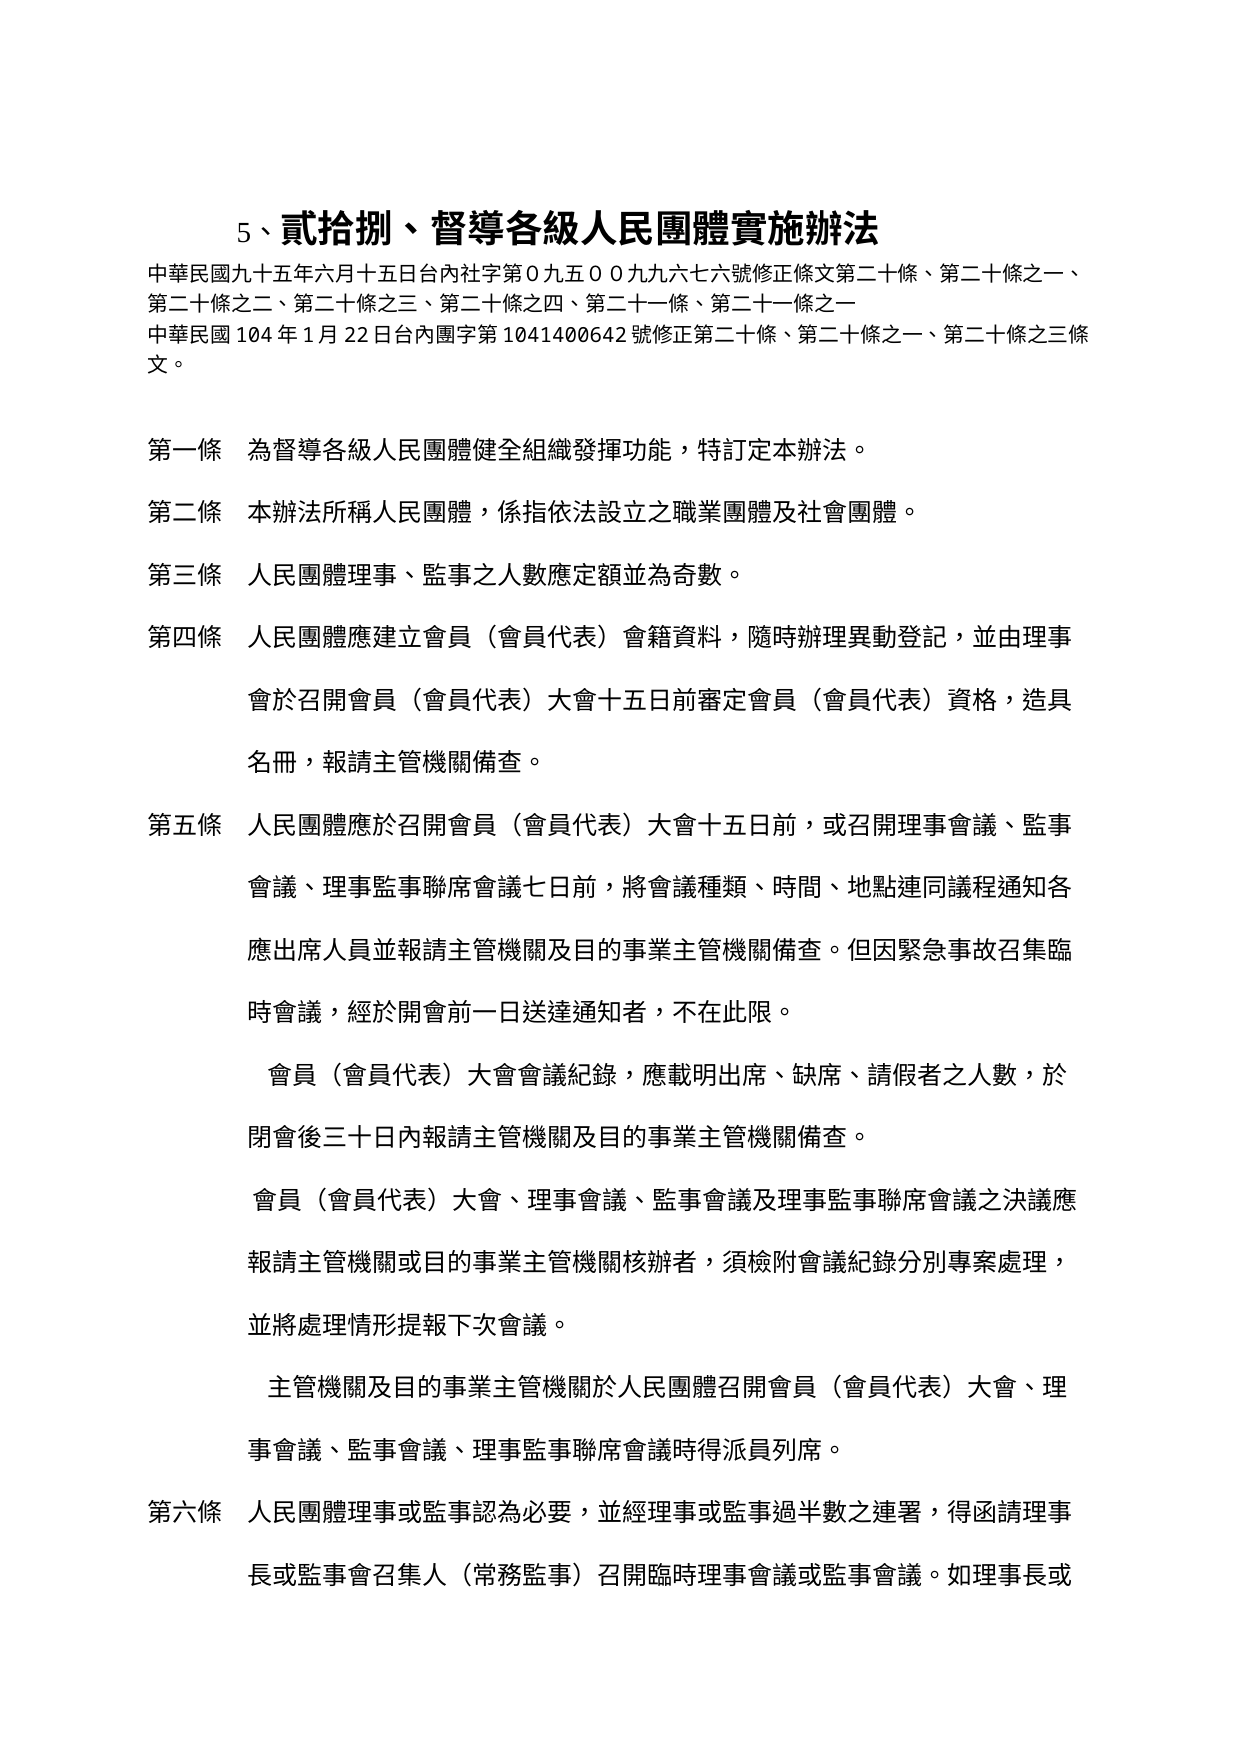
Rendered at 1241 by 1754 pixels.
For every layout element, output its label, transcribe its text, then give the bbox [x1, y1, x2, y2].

text 第四條 人民團體應建立會員（會員代表）會籍資料，隨時辦理異動登記，並由理事會於召開會員（會員代表）大會十五日前審定會員（會員代表）資格，造具名冊，報請主管機關備查。 [148, 594, 1092, 782]
subtitle 貳拾捌、督導各級人民團體實施辦法 [236, 184, 1092, 247]
text 第三條 人民團體理事、監事之人數應定額並為奇數。 [148, 532, 1092, 594]
text 主管機關及目的事業主管機關於人民團體召開會員（會員代表）大會、理事會議、監事會議、理事監事聯席會議時得派員列席。 [148, 1344, 1092, 1469]
text 第二條 本辦法所稱人民團體，係指依法設立之職業團體及社會團體。 [148, 469, 1092, 532]
text 會員（會員代表）大會會議紀錄，應載明出席、缺席、請假者之人數，於閉會後三十日內報請主管機關及目的事業主管機關備查。 [148, 1032, 1092, 1157]
text 第六條 人民團體理事或監事認為必要，並經理事或監事過半數之連署，得函請理事長或監事會召集人（常務監事）召開臨時理事會議或監事會議。如理事長或 [148, 1469, 1092, 1594]
text 中華民國九十五年六月十五日台內社字第０九五００九九六七六號修正條文第二十條、第二十條之一、第二十條之二、第二十條之三、第二十條之四、第二十一條、第二十一條之一 [148, 257, 1092, 318]
text 第一條 為督導各級人民團體健全組織發揮功能，特訂定本辦法。 [148, 407, 1092, 469]
text 中華民國104年1月22日台內團字第1041400642號修正第二十條、第二十條之一、第二十條之三條文。 [148, 318, 1092, 378]
text 第五條 人民團體應於召開會員（會員代表）大會十五日前，或召開理事會議、監事會議、理事監事聯席會議七日前，將會議種類、時間、地點連同議程通知各應出席人員並報請主管機關及目的事業主管機關備查。但因緊急事故召集臨時會議，經於開會前一日送達通知者，不在此限。 [148, 782, 1092, 1032]
text 會員（會員代表）大會、理事會議、監事會議及理事監事聯席會議之決議應報請主管機關或目的事業主管機關核辦者，須檢附會議紀錄分別專案處理，並將處理情形提報下次會議。 [223, 1157, 1092, 1344]
